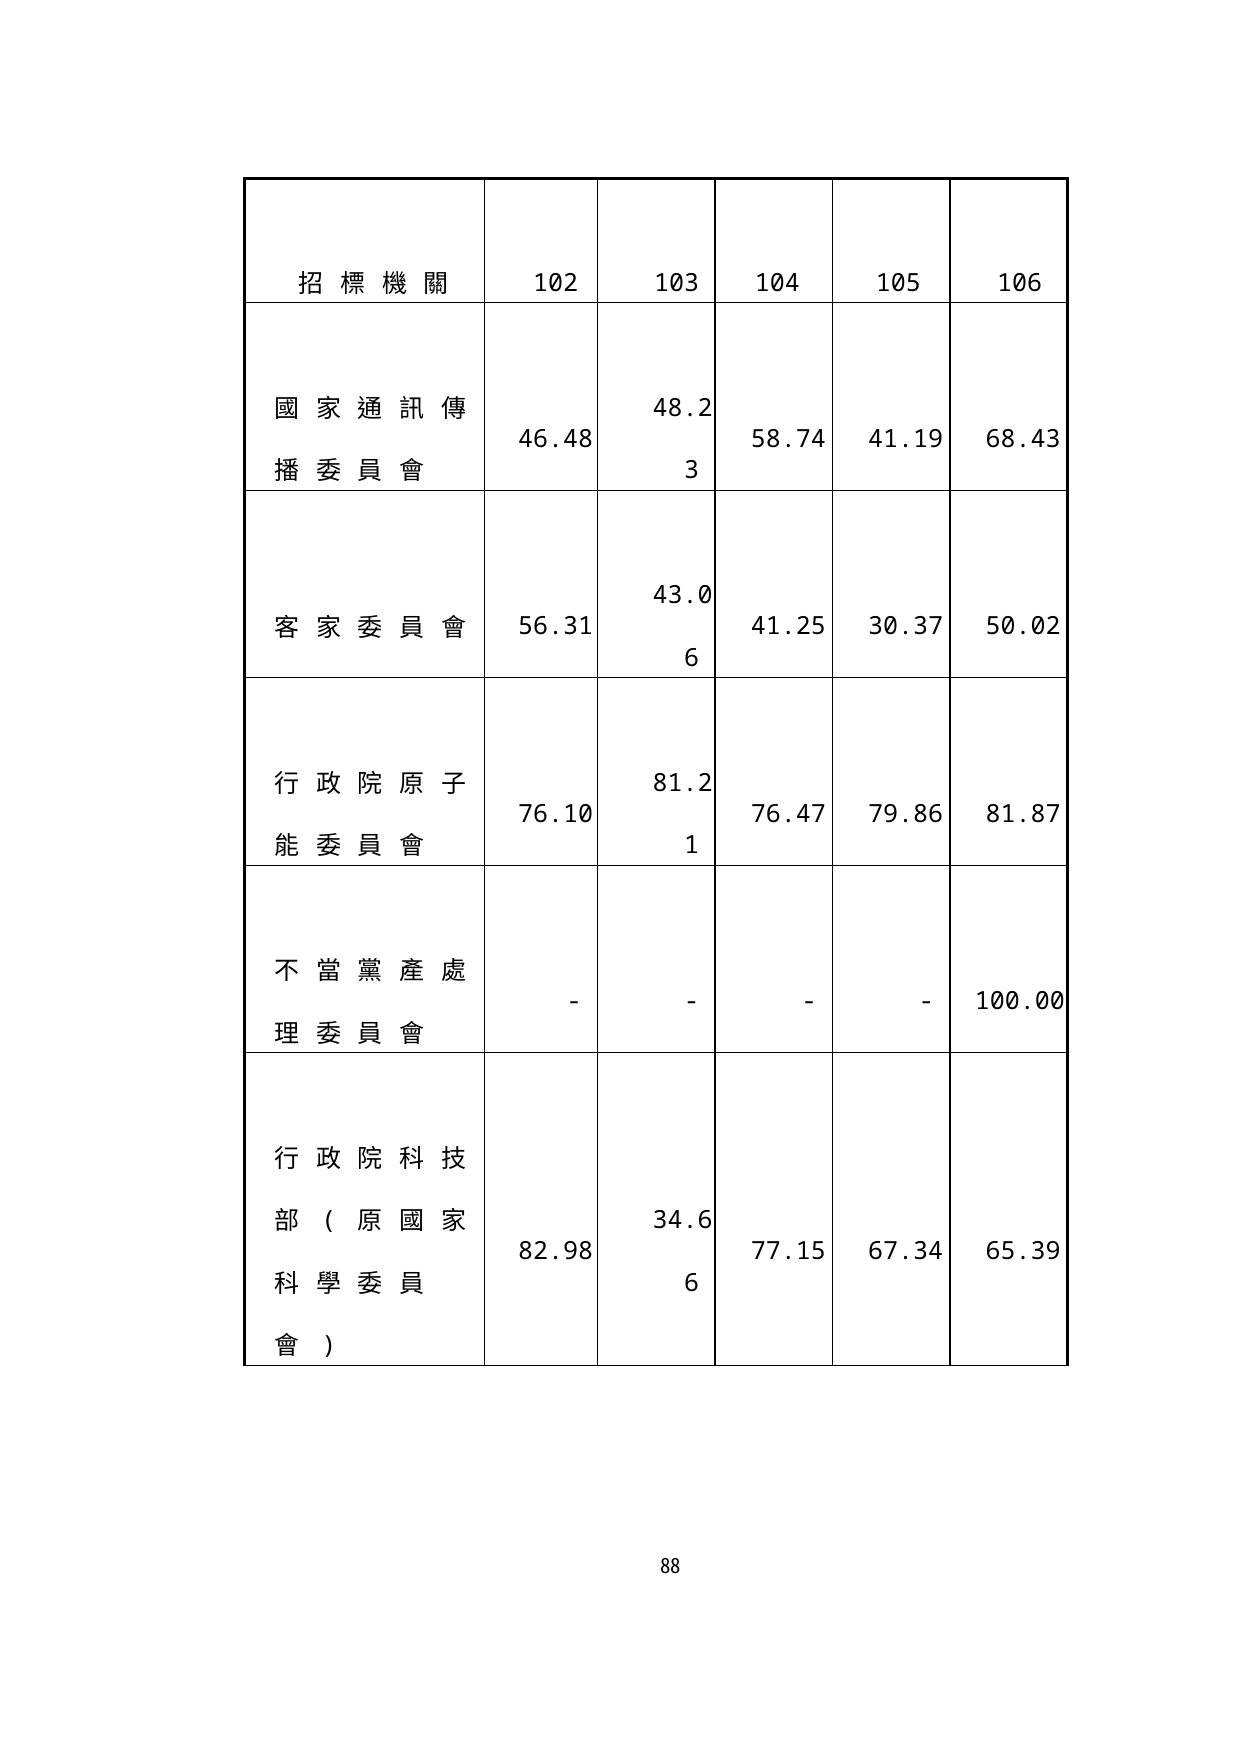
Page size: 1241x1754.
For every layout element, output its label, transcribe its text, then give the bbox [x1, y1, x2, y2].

table_cell 82.98 [485, 1053, 597, 1365]
table_header 103 [598, 180, 714, 302]
table_header 105 [833, 180, 949, 302]
table_cell - [598, 866, 714, 1052]
table_cell 不當黨產處理委員會 [246, 866, 484, 1052]
table_cell 43.06 [598, 491, 714, 677]
table_cell 46.48 [485, 303, 597, 490]
table_cell 77.15 [716, 1053, 832, 1365]
table_cell 65.39 [951, 1053, 1066, 1365]
table_cell 34.66 [598, 1053, 714, 1365]
table_cell 客家委員會 [246, 491, 484, 677]
table_cell 行政院原子能委員會 [246, 678, 484, 865]
table_cell 76.10 [485, 678, 597, 865]
table_header 104 [716, 180, 832, 302]
table_cell 81.21 [598, 678, 714, 865]
table_cell 41.19 [833, 303, 949, 490]
table_cell 56.31 [485, 491, 597, 677]
table_cell - [716, 866, 832, 1052]
table_cell 67.34 [833, 1053, 949, 1365]
table_cell 76.47 [716, 678, 832, 865]
table_header 招標機關 [246, 180, 484, 302]
table_cell - [485, 866, 597, 1052]
table_cell 58.74 [716, 303, 832, 490]
table_header 106 [951, 180, 1066, 302]
table_header 102 [485, 180, 597, 302]
table_cell 48.23 [598, 303, 714, 490]
table_cell 50.02 [951, 491, 1066, 677]
table_cell 68.43 [951, 303, 1066, 490]
table_cell 行政院科技部(原國家科學委員會) [246, 1053, 484, 1365]
table_cell 41.25 [716, 491, 832, 677]
table_cell 81.87 [951, 678, 1066, 865]
table_cell 100.00 [951, 866, 1066, 1052]
table_cell 79.86 [833, 678, 949, 865]
table_cell 30.37 [833, 491, 949, 677]
table_cell - [833, 866, 949, 1052]
table_cell 國家通訊傳播委員會 [246, 303, 484, 490]
